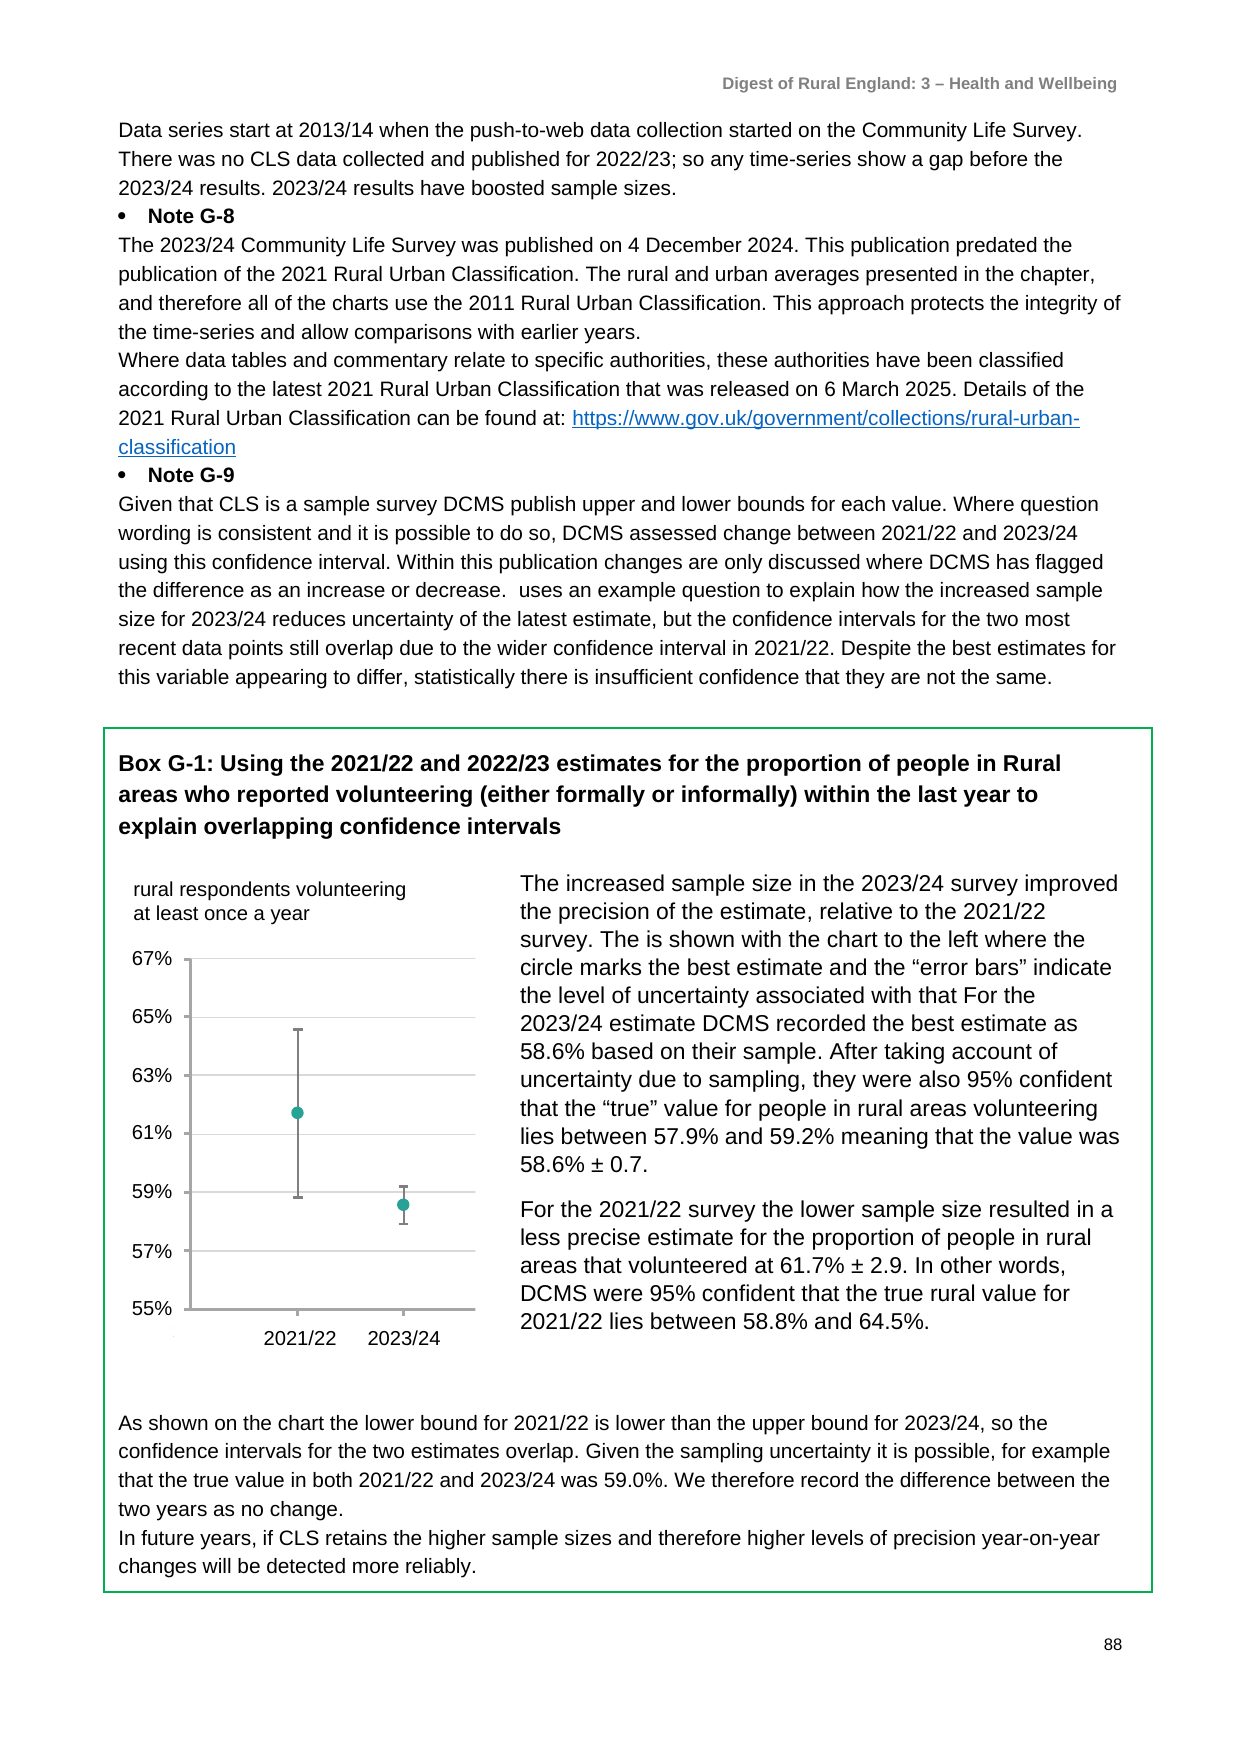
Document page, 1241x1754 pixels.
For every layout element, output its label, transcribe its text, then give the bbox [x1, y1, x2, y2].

text The increased sample size in the 2023/24 survey improved the precision of the estimate, relative to the 2021/22 survey. The is shown with the chart to the left where the circle marks the best estimate and the “error bars” indicate the level of uncertainty associated with that For the 2023/24 estimate DCMS recorded the best estimate as 58.6% based on their sample. After taking account of uncertainty due to sampling, they were also 95% confident that the “true” value for people in rural areas volunteering lies between 57.9% and 59.2% meaning that the value was 58.6% ± 0.7. [520, 869, 1122, 1177]
text Given that CLS is a sample survey DCMS publish upper and lower bounds for each value. Where question wording is consistent and it is possible to do so, DCMS assessed change between 2021/22 and 2023/24 using this confidence interval. Within this publication changes are only discussed where DCMS has flagged the difference as an increase or decrease. Box G-1 uses an example question to explain how the increased sample size for 2023/24 reduces uncertainty of the latest estimate, but the confidence intervals for the two most recent data points still overlap due to the wider confidence interval in 2021/22. Despite the best estimates for this variable appearing to differ, statistically there is insufficient confidence that they are not the same. [118, 492, 1122, 688]
text As shown on the chart the lower bound for 2021/22 is lower than the upper bound for 2023/24, so the confidence intervals for the two estimates overlap. Given the sampling uncertainty it is possible, for example that the true value in both 2021/22 and 2023/24 was 59.0%. We therefore record the difference between the two years as no change. [118, 1411, 1122, 1521]
text Where data tables and commentary relate to specific authorities, these authorities have been classified according to the latest 2021 Rural Urban Classification that was released on 6 March 2025. Details of the 2021 Rural Urban Classification can be found at: https://www.gov.uk/government/collections/rural-urban-classification [118, 348, 1122, 458]
list Note G-8 [118, 204, 1122, 228]
text Box G-1: Using the 2021/22 and 2022/23 estimates for the proportion of people in Rural areas who reported volunteering (either formally or informally) within the last year to explain overlapping confidence intervals [118, 750, 1122, 839]
text Data series start at 2013/14 when the push-to-web data collection started on the Community Life Survey. There was no CLS data collected and published for 2022/23; so any time-series show a gap before the 2023/24 results. 2023/24 results have boosted sample sizes. [118, 118, 1122, 199]
text For the 2021/22 survey the lower sample size resulted in a less precise estimate for the proportion of people in rural areas that volunteered at 61.7% ± 2.9. In other words, DCMS were 95% confident that the true rural value for 2021/22 lies between 58.8% and 64.5%. [520, 1196, 1122, 1334]
text The 2023/24 Community Life Survey was published on 4 December 2024. This publication predated the publication of the 2021 Rural Urban Classification. The rural and urban averages presented in the chapter, and therefore all of the charts use the 2011 Rural Urban Classification. This approach protects the integrity of the time-series and allow comparisons with earlier years. [118, 233, 1122, 343]
list Note G-9 [118, 463, 1122, 487]
text In future years, if CLS retains the higher sample sizes and therefore higher levels of precision year-on-year changes will be detected more reliably. [118, 1526, 1122, 1578]
